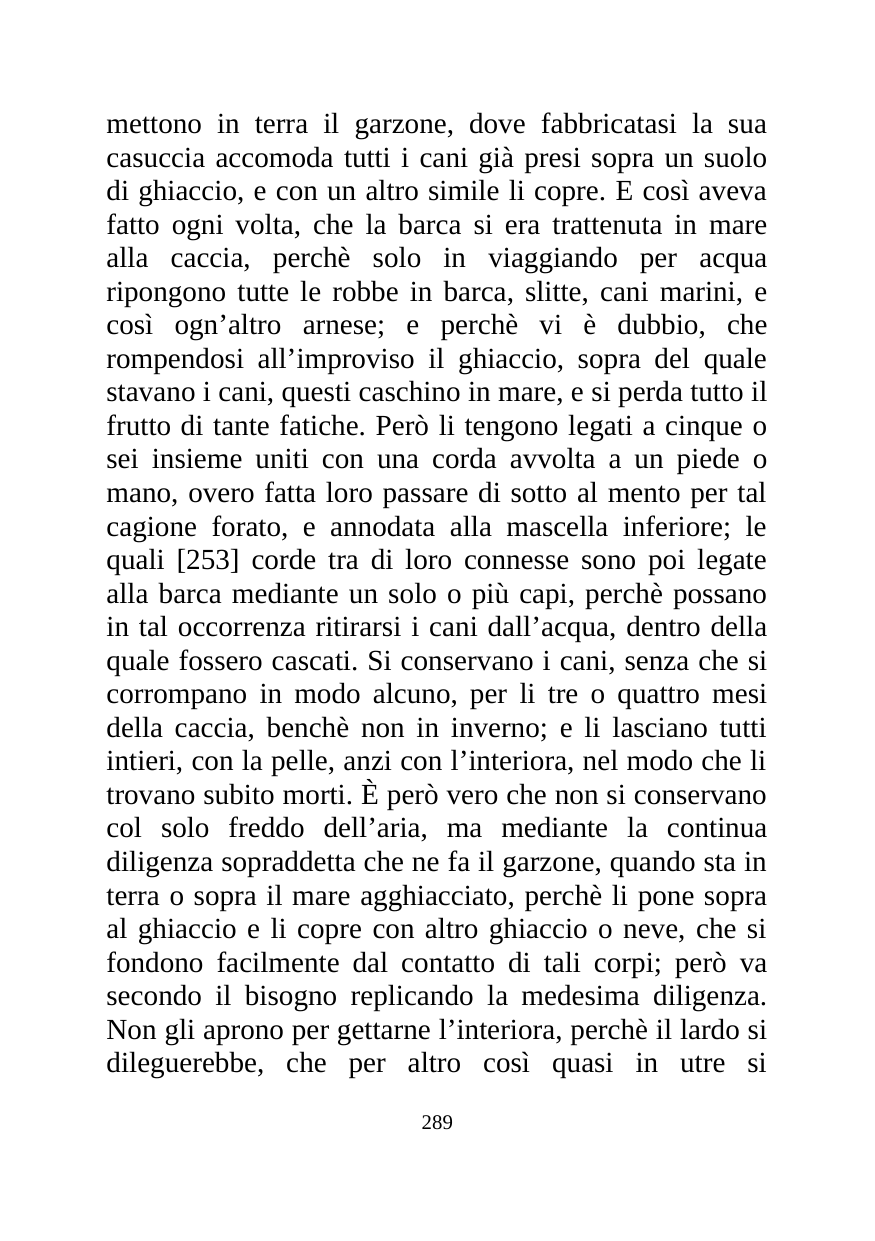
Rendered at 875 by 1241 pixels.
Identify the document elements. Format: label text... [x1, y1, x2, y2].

text mettono in terra il garzone, dove fabbricatasi la sua casuccia accomoda tutti i cani già presi sopra un suolo di ghiaccio, e con un altro simile li copre. E così aveva fatto ogni volta, che la barca si era trattenuta in mare alla caccia, perchè solo in viaggiando per acqua ripongono tutte le robbe in barca, slitte, cani marini, e così ogn’altro arnese; e perchè vi è dubbio, che rompendosi all’improviso il ghiaccio, sopra del quale stavano i cani, questi caschino in mare, e si perda tutto il frutto di tante fatiche. Però li tengono legati a cinque o sei insieme uniti con una corda avvolta a un piede o mano, overo fatta loro passare di sotto al mento per tal cagione forato, e annodata alla mascella inferiore; le quali [253] corde tra di loro connesse sono poi legate alla barca mediante un solo o più capi, perchè possano in tal occorrenza ritirarsi i cani dall’acqua, dentro della quale fossero cascati. Si conservano i cani, senza che si corrompano in modo alcuno, per li tre o quattro mesi della caccia, benchè non in inverno; e li lasciano tutti intieri, con la pelle, anzi con l’interiora, nel modo che li trovano subito morti. È però vero che non si conservano col solo freddo dell’aria, ma mediante la continua diligenza sopraddetta che ne fa il garzone, quando sta in terra o sopra il mare agghiacciato, perchè li pone sopra al ghiaccio e li copre con altro ghiaccio o neve, che si fondono facilmente dal contatto di tali corpi; però va secondo il bisogno replicando la medesima diligenza. Non gli aprono per gettarne l’interiora, perchè il lardo si dileguerebbe, che per altro così quasi in utre si [106, 106, 768, 1079]
